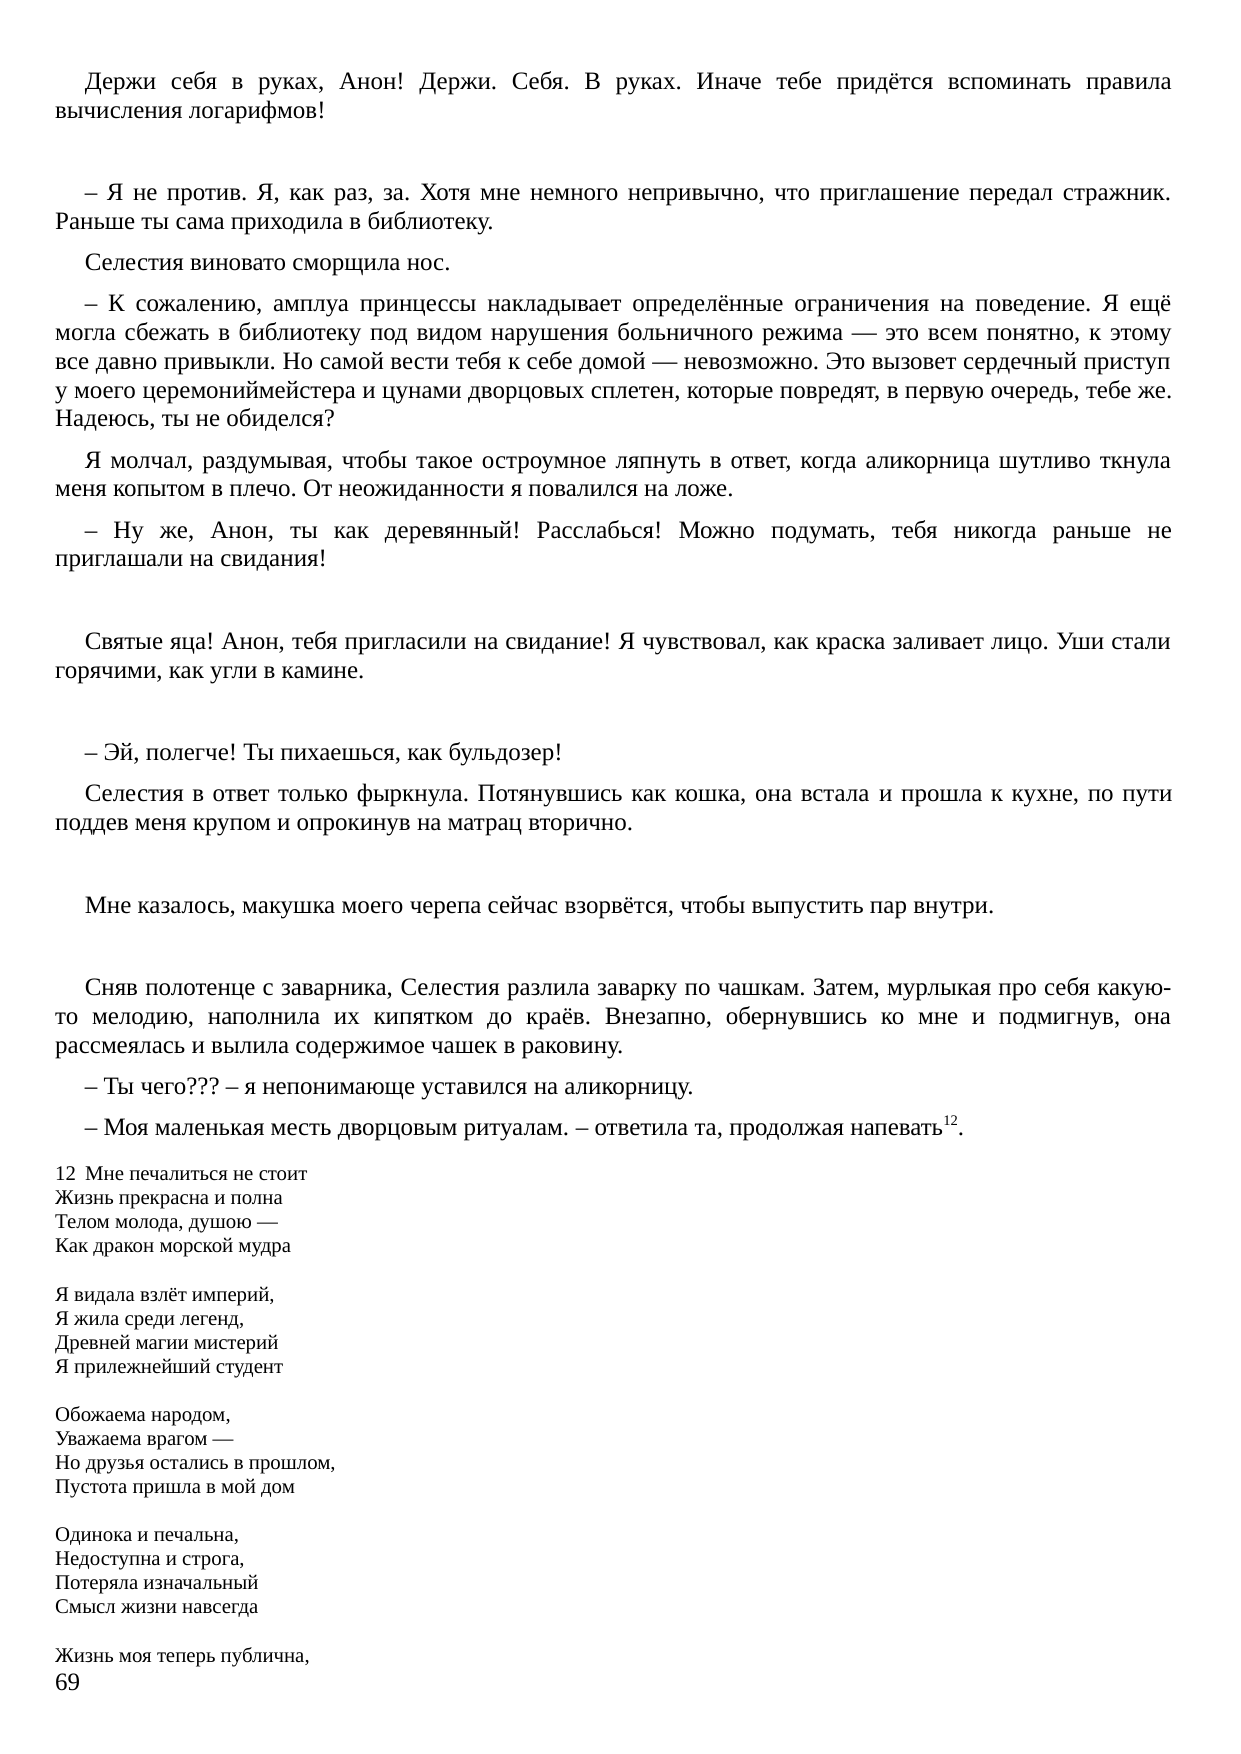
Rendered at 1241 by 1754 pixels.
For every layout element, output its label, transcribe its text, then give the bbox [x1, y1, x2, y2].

text Обожаема народом, [55, 1402, 1173, 1426]
text – Я не против. Я, как раз, за. Хотя мне немного непривычно, что приглашение передал стражник. Раньше ты сама приходила в библиотеку. [55, 177, 1173, 235]
text Одинока и печальна, [55, 1522, 1173, 1546]
text Уважаема врагом — [55, 1426, 1173, 1450]
text Но друзья остались в прошлом, [55, 1450, 1173, 1474]
text Недоступна и строга, [55, 1546, 1173, 1570]
text – Ты чего??? – я непонимающе уставился на аликорницу. [55, 1071, 1173, 1100]
text Селестия виновато сморщила нос. [55, 247, 1173, 276]
text – Эй, полегче! Ты пихаешься, как бульдозер! [55, 737, 1173, 766]
text Мне печалиться не стоит [55, 1161, 1173, 1185]
text Я видала взлёт империй, [55, 1282, 1173, 1306]
text Я молчал, раздумывая, чтобы такое остроумное ляпнуть в ответ, когда аликорница шутливо ткнула меня копытом в плечо. От неожиданности я повалился на ложе. [55, 445, 1173, 502]
text – Ну же, Анон, ты как деревянный! Расслабься! Можно подумать, тебя никогда раньше не приглашали на свидания! [55, 515, 1173, 572]
text Селестия в ответ только фыркнула. Потянувшись как кошка, она встала и прошла к кухне, по пути поддев меня крупом и опрокинув на матрац вторично. [55, 778, 1173, 836]
text – Моя маленькая месть дворцовым ритуалам. – ответила та, продолжая напевать. [55, 1112, 1173, 1141]
text Телом молода, душою — [55, 1209, 1173, 1233]
text Как дракон морской мудра [55, 1233, 1173, 1257]
text Святые яца! Анон, тебя пригласили на свидание! Я чувствовал, как краска заливает лицо. Уши стали горячими, как угли в камине. [55, 626, 1173, 683]
text Сняв полотенце с заварника, Селестия разлила заварку по чашкам. Затем, мурлыкая про себя какую-то мелодию, наполнила их кипятком до краёв. Внезапно, обернувшись ко мне и подмигнув, она рассмеялась и вылила содержимое чашек в раковину. [55, 972, 1173, 1058]
text Потеряла изначальный [55, 1570, 1173, 1594]
text Смысл жизни навсегда [55, 1594, 1173, 1618]
text Я жила среди легенд, [55, 1306, 1173, 1330]
text Жизнь прекрасна и полна [55, 1185, 1173, 1209]
text – К сожалению, амплуа принцессы накладывает определённые ограничения на поведение. Я ещё могла сбежать в библиотеку под видом нарушения больничного режима — это всем понятно, к этому все давно привыкли. Но самой вести тебя к себе домой — невозможно. Это вызовет сердечный приступ у моего церемониймейстера и цунами дворцовых сплетен, которые повредят, в первую очередь, тебе же. Надеюсь, ты не обиделся? [55, 288, 1173, 432]
text Жизнь моя теперь публична, [55, 1642, 1173, 1667]
text Пустота пришла в мой дом [55, 1474, 1173, 1498]
text Мне казалось, макушка моего черепа сейчас взорвётся, чтобы выпустить пар внутри. [55, 890, 1173, 918]
text Я прилежнейший студент [55, 1354, 1173, 1378]
text Держи себя в руках, Анон! Держи. Себя. В руках. Иначе тебе придётся вспоминать правила вычисления логарифмов! [55, 66, 1173, 123]
text Древней магии мистерий [55, 1330, 1173, 1354]
